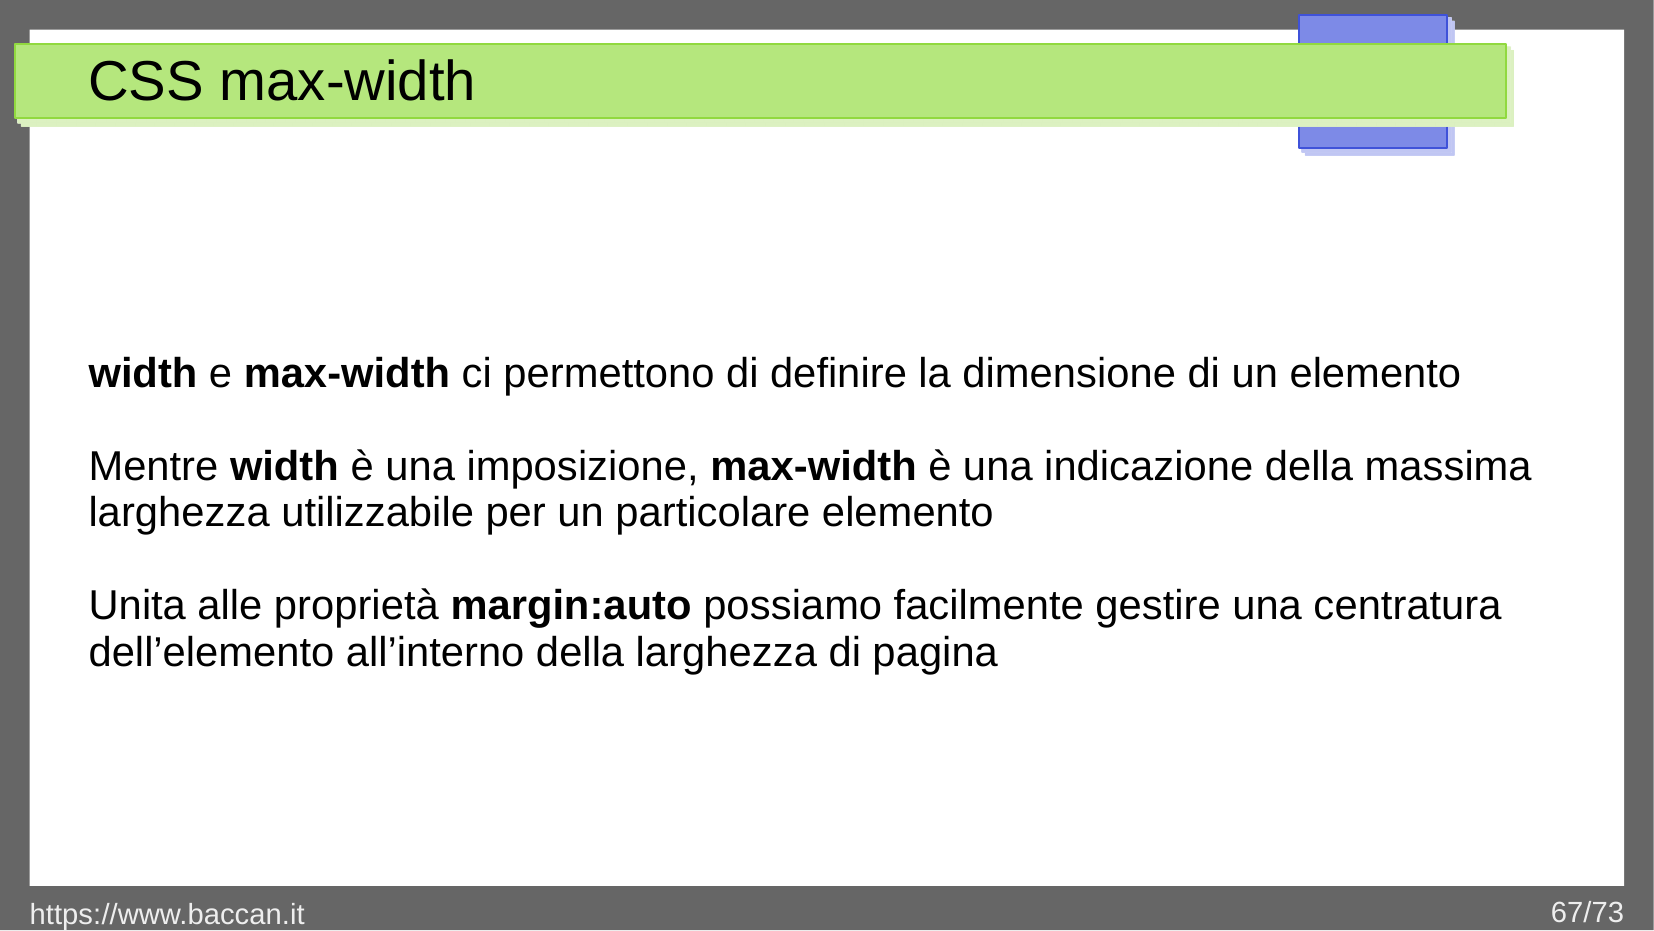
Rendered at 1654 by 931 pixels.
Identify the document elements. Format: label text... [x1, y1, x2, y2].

title CSS max-width [88, 44, 1506, 119]
text_box width e max-width ci permettono di definire la dimensione di un elemento Mentre width è una imposizione, max-width è una indicazione della massima larghezza utilizzabile per un particolare elemento Unita alle proprietà margin:auto possiamo facilmente gestire una centratura dell’elemento all’interno della larghezza di pagina [88, 186, 1565, 838]
